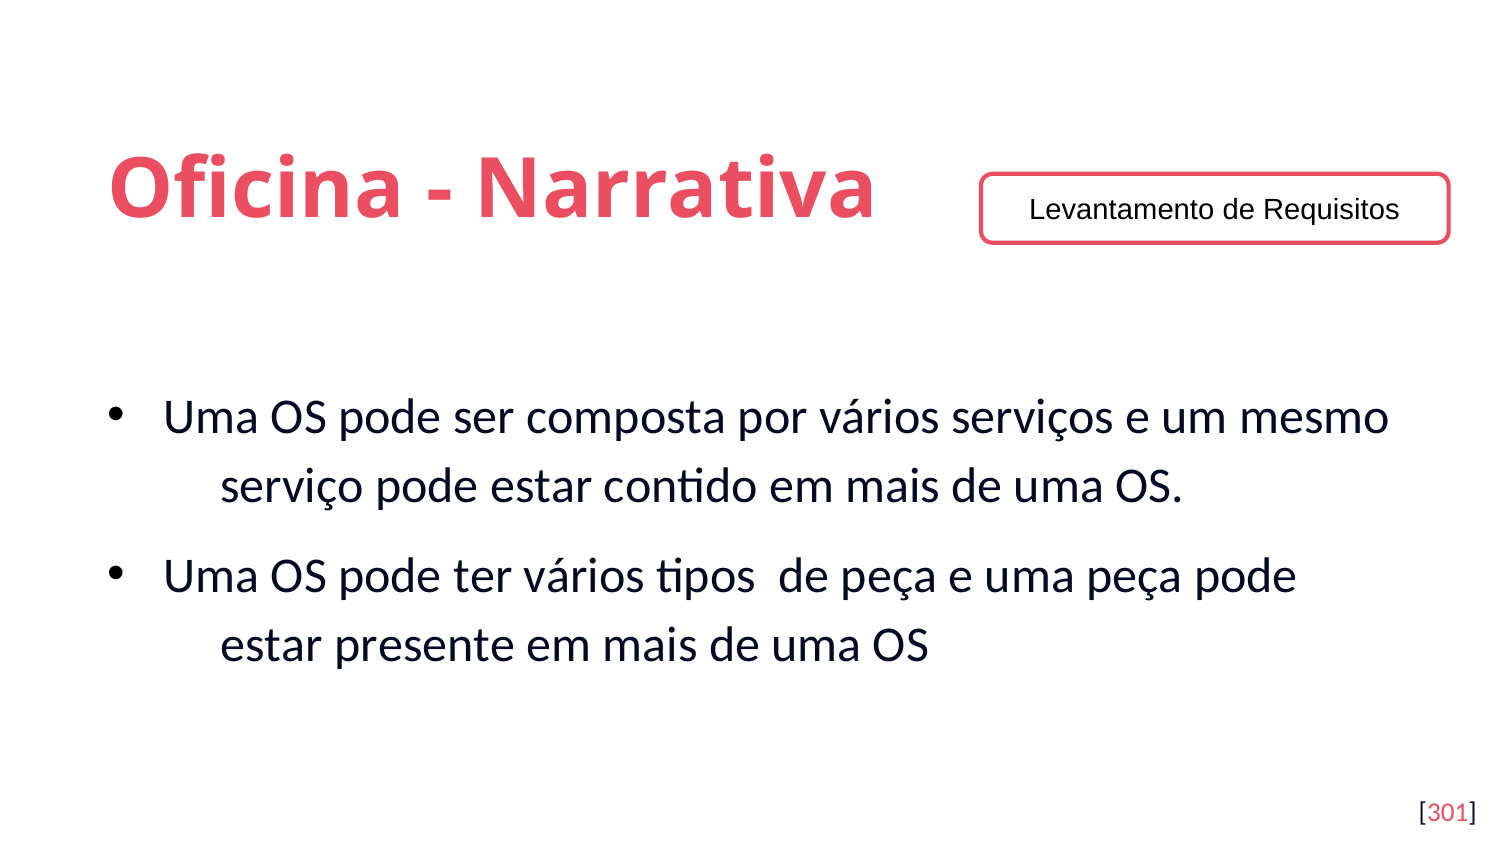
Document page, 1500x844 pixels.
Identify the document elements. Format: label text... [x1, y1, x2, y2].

text_box Oficina - Narrativa [92, 104, 1408, 243]
slide_number [301] [1403, 779, 1494, 844]
text_box Uma OS pode ser composta por vários serviços e um mesmo serviço pode estar contido em mais de uma OS. Uma OS pode ter vários tipos de peça e uma peça pode estar presente em mais de uma OS [92, 267, 1430, 779]
text_box Levantamento de Requisitos [981, 173, 1449, 243]
